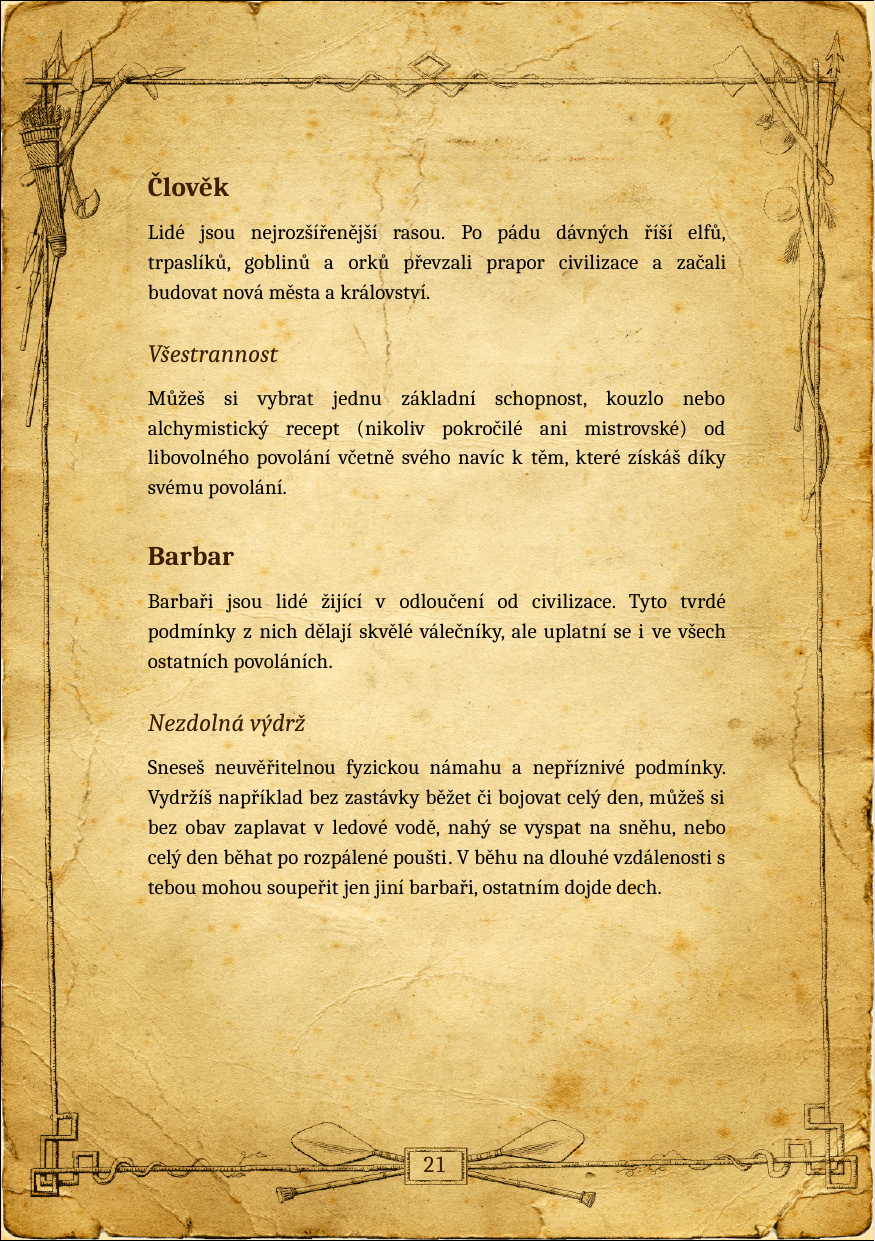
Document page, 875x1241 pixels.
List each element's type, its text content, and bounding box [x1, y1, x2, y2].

text Můžeš si vybrat jednu základní schopnost, kouzlo nebo alchymistický recept (nikoliv pokročilé ani mistrovské) od libovolného povolání včetně svého navíc k⁠ těm, které získáš díky svému povolání. [148, 386, 726, 500]
picture [1, 1, 874, 1240]
text Sneseš neuvěřitelnou fyzickou námahu a⁠ nepříznivé podmínky. Vydržíš například bez zastávky běžet či bojovat celý den, můžeš si bez obav zaplavat v⁠ ledové vodě, nahý se vyspat na sněhu, nebo celý den běhat po rozpálené poušti. V⁠ běhu na dlouhé vzdálenosti s⁠ tebou mohou soupeřit jen jiní barbaři, ostatním dojde dech. [148, 756, 726, 899]
subtitle Barbar [148, 541, 726, 572]
text Barbaři jsou lidé žijící v⁠ odloučení od civilizace. Tyto tvrdé podmínky z⁠ nich dělají skvělé válečníky, ale uplatní se i⁠ ve všech ostatních povoláních. [148, 590, 726, 674]
subtitle Nezdolná výdrž [148, 709, 726, 738]
subtitle Všestrannost [148, 340, 726, 368]
subtitle Člověk [148, 172, 726, 203]
text Lidé jsou nejrozšířenější rasou. Po pádu dávných říší elfů, trpaslíků, goblinů a⁠ orků převzali prapor civilizace a⁠ začali budovat nová města a⁠ království. [148, 221, 726, 304]
